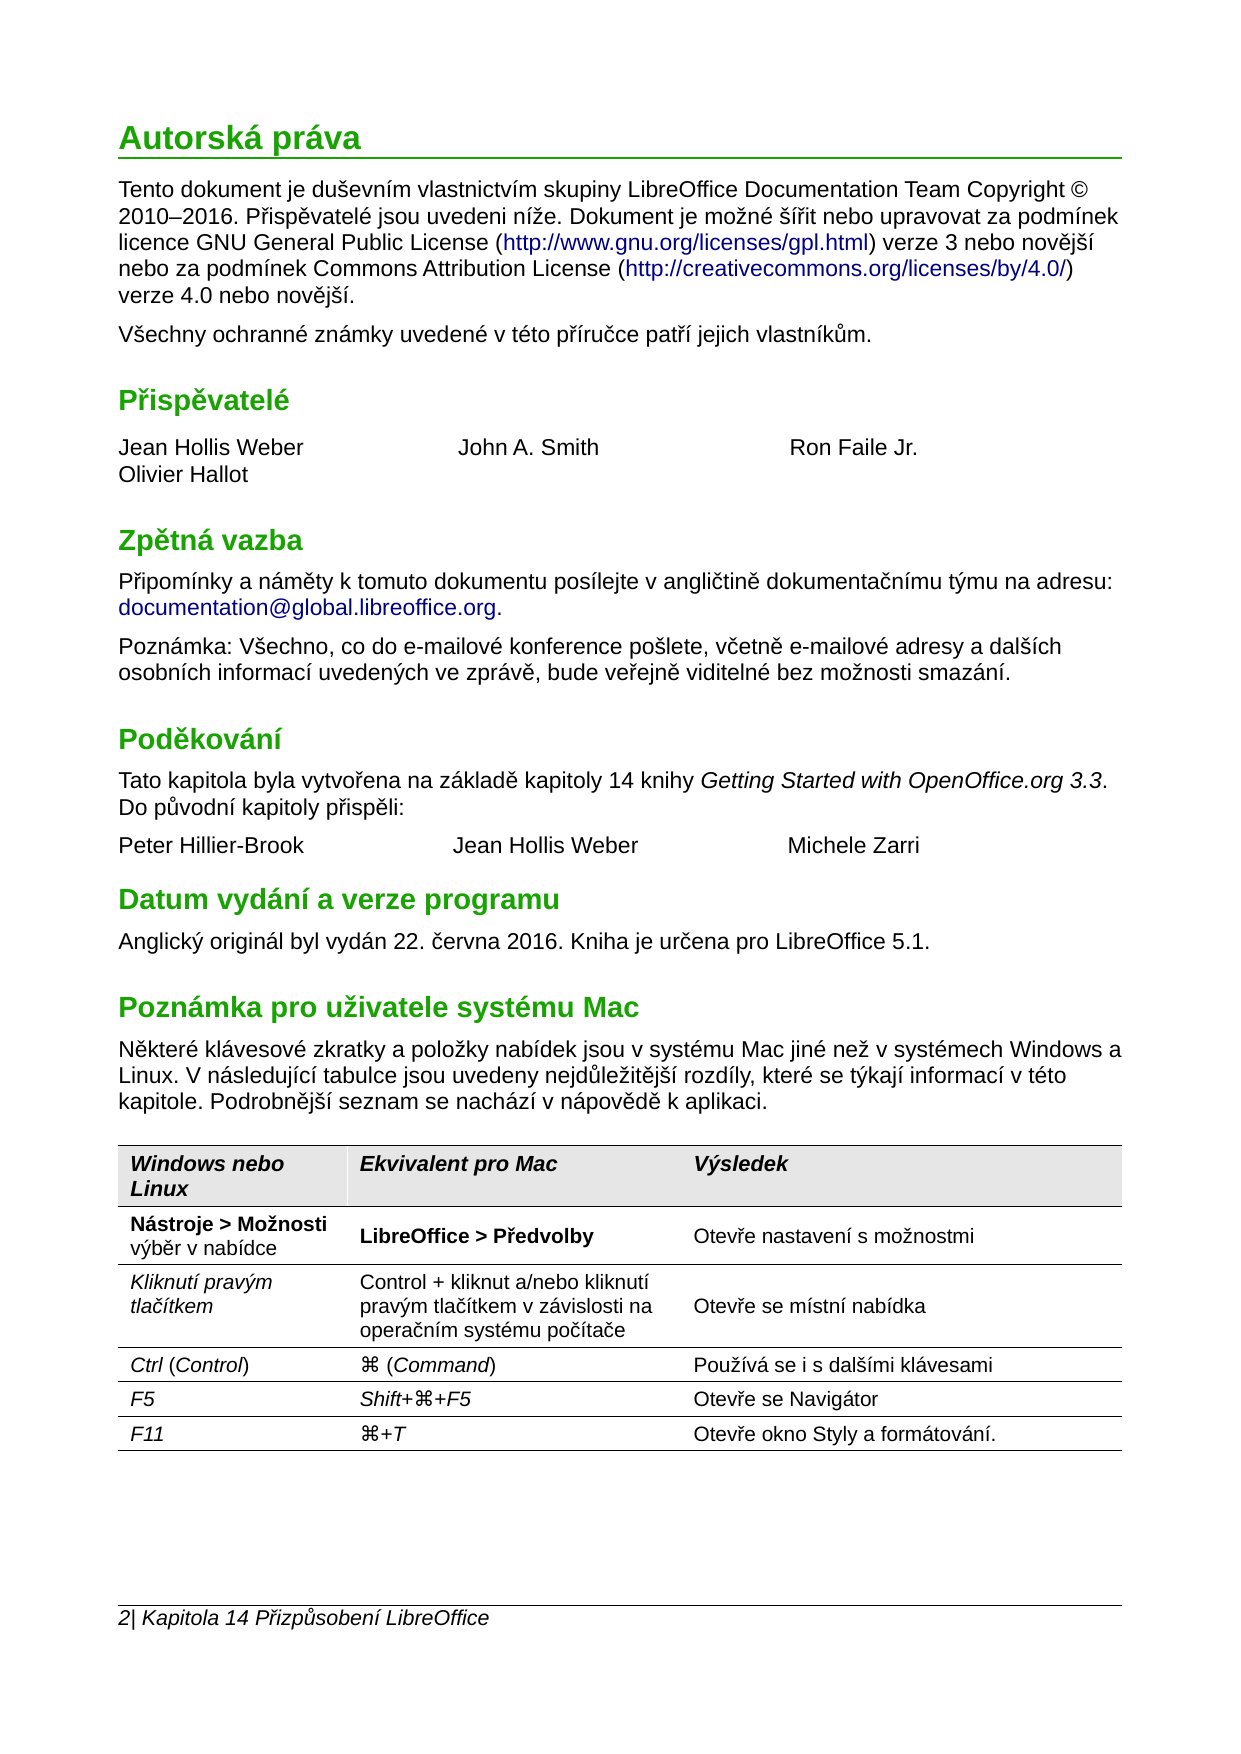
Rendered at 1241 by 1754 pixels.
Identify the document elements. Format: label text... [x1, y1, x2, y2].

table_cell [458, 461, 789, 487]
table_cell Shift+⌘+F5 [348, 1382, 681, 1416]
table_cell Otevře se Navigátor [681, 1382, 1122, 1416]
table_header Michele Zarri [788, 833, 1122, 859]
text Anglický originál byl vydán 22. června 2016. Kniha je určena pro LibreOffice 5.1. [118, 928, 1122, 954]
subtitle Autorská práva [118, 118, 1122, 157]
subtitle Datum vydání a verze programu [118, 882, 1122, 916]
table_header Jean Hollis Weber [118, 434, 458, 461]
table_cell F5 [118, 1382, 347, 1416]
table_cell Control + kliknut a/nebo kliknutí pravým tlačítkem v závislosti na operačním systému počítače [348, 1265, 681, 1347]
text Poznámka: Všechno, co do e-mailové konference pošlete, včetně e-mailové adresy a dalších osobních informací uvedených ve zprávě, bude veřejně viditelné bez možnosti smazání. [118, 633, 1122, 686]
table_cell ⌘+T [348, 1417, 681, 1450]
table_header Peter Hillier-Brook [118, 833, 453, 859]
subtitle Poznámka pro uživatele systému Mac [118, 990, 1122, 1024]
table_cell Kliknutí pravým tlačítkem [118, 1265, 347, 1347]
table_header Windows nebo Linux [118, 1146, 347, 1206]
table_cell Otevře nastavení s možnostmi [681, 1207, 1122, 1264]
table_header John A. Smith [458, 434, 789, 461]
table_cell Nástroje > Možnosti výběr v nabídce [118, 1207, 347, 1264]
text Připomínky a náměty k tomuto dokumentu posílejte v angličtině dokumentačnímu týmu na adresu: documentation@global.libreoffice.org. [118, 568, 1122, 621]
text Tento dokument je duševním vlastnictvím skupiny LibreOffice Documentation Team Copyright © 2010–2016. Přispěvatelé jsou uvedeni níže. Dokument je možné šířit nebo upravovat za podmínek licence GNU General Public License (http://www.gnu.org/licenses/gpl.html) verze 3 nebo novější nebo za podmínek Commons Attribution License (http://creativecommons.org/licenses/by/4.0/) verze 4.0 nebo novější. [118, 176, 1122, 308]
subtitle Poděkování [118, 722, 1122, 755]
table_header Ron Faile Jr. [789, 434, 1122, 461]
text Všechny ochranné známky uvedené v této příručce patří jejich vlastníkům. [118, 321, 1122, 347]
table_header Výsledek [681, 1146, 1122, 1206]
subtitle Zpětná vazba [118, 522, 1122, 556]
table_header Jean Hollis Weber [453, 833, 787, 859]
table_cell Olivier Hallot [118, 461, 458, 487]
text Tato kapitola byla vytvořena na základě kapitoly 14 knihy Getting Started with OpenOffice.org 3.3. Do původní kapitoly přispěli: [118, 767, 1122, 820]
table_cell Otevře se místní nabídka [681, 1265, 1122, 1347]
table_cell F11 [118, 1417, 347, 1450]
text Některé klávesové zkratky a položky nabídek jsou v systému Mac jiné než v systémech Windows a Linux. V následující tabulce jsou uvedeny nejdůležitější rozdíly, které se týkají informací v této kapitole. Podrobnější seznam se nachází v nápovědě k aplikaci. [118, 1036, 1122, 1114]
table_header Ekvivalent pro Mac [348, 1146, 681, 1206]
table_cell Otevře okno Styly a formátování. [681, 1417, 1122, 1450]
table_cell LibreOffice > Předvolby [348, 1207, 681, 1264]
table_cell [789, 461, 1122, 487]
table_cell Používá se i s dalšími klávesami [681, 1348, 1122, 1381]
table_cell Ctrl (Control) [118, 1348, 347, 1381]
table_cell ⌘ (Command) [348, 1348, 681, 1381]
subtitle Přispěvatelé [118, 383, 1122, 417]
